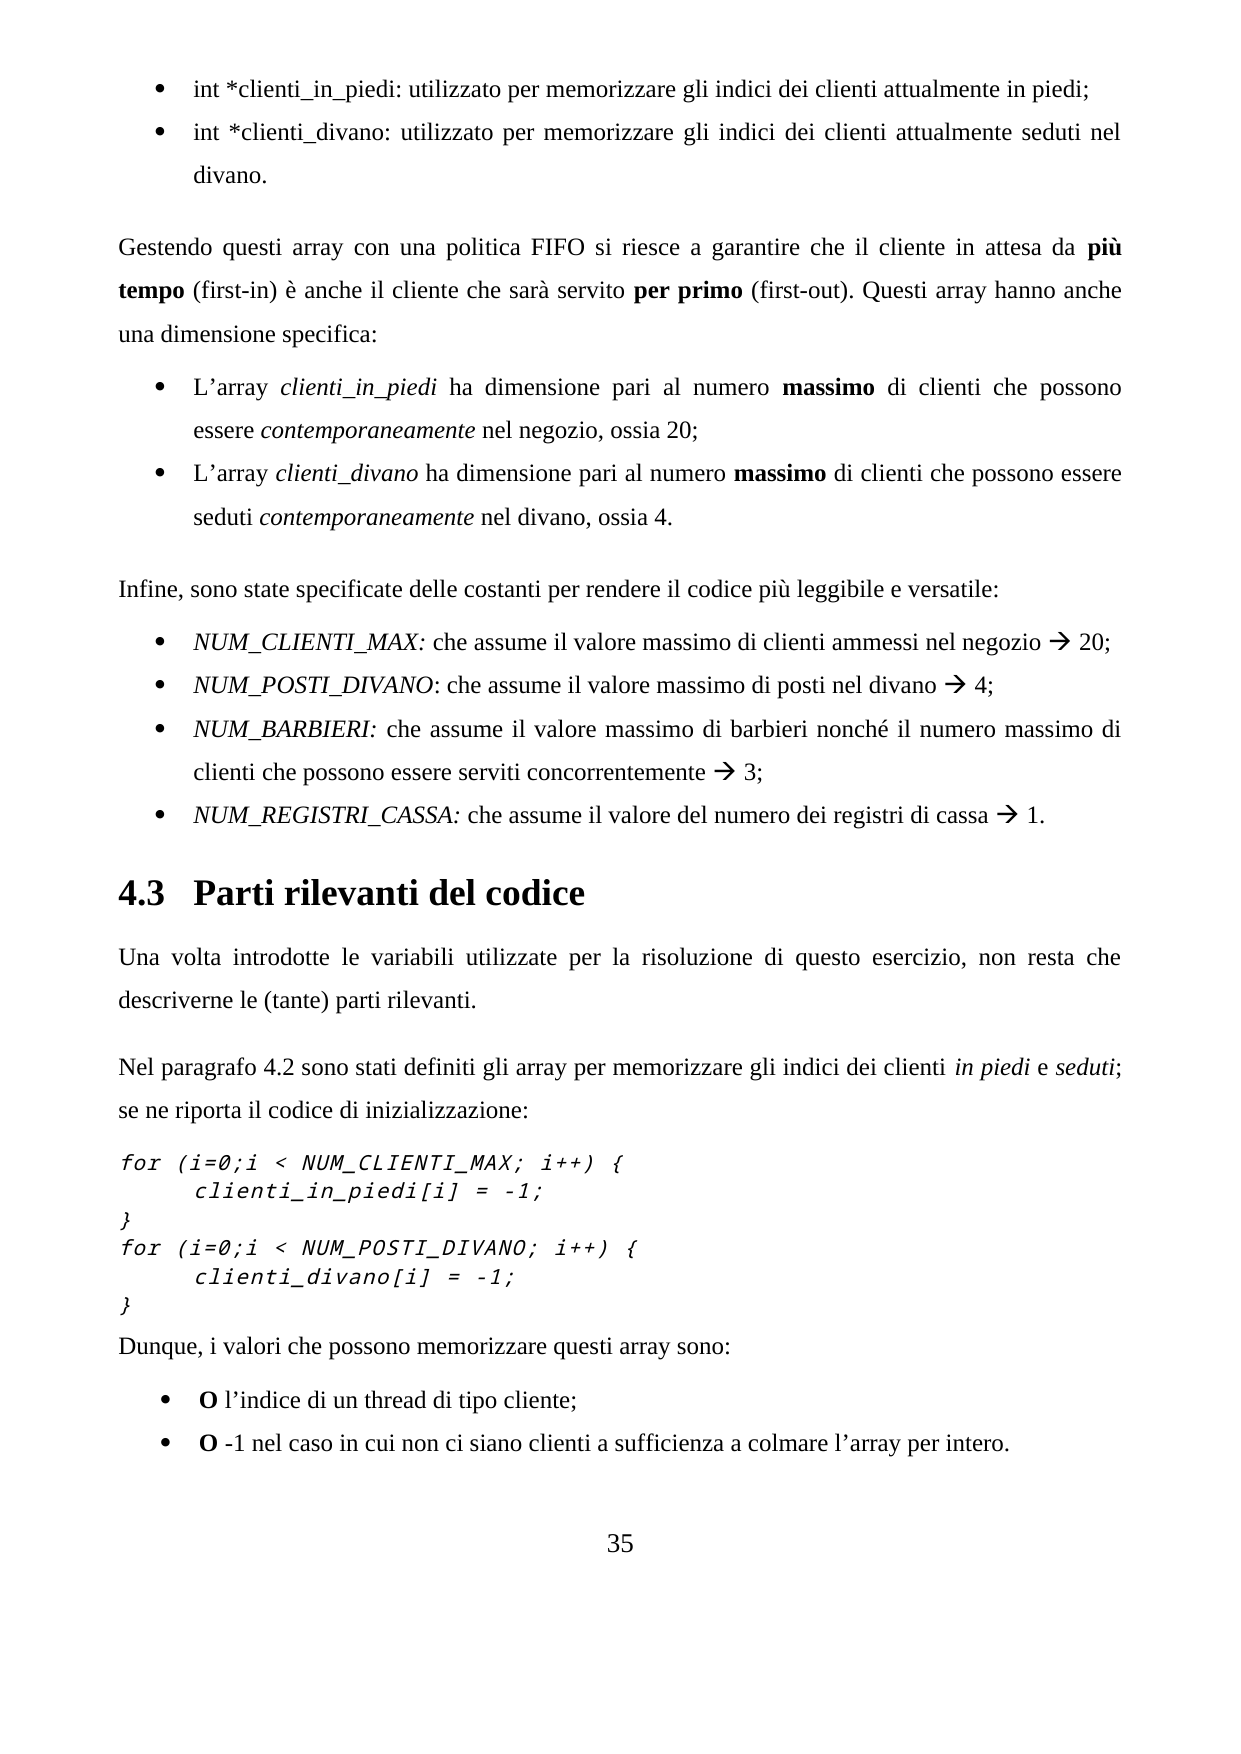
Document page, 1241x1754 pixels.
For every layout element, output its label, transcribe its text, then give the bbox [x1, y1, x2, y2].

list int *clienti_in_piedi: utilizzato per memorizzare gli indici dei clienti attualmente in piedi; [156, 74, 1122, 103]
text clienti_divano[i] = -1; [118, 1262, 1122, 1290]
text clienti_in_piedi[i] = -1; [118, 1177, 1122, 1205]
list L’array clienti_in_piedi ha dimensione pari al numero massimo di clienti che possono essere contemporaneamente nel negozio, ossia 20; [156, 372, 1122, 444]
text Gestendo questi array con una politica FIFO si riesce a garantire che il cliente in attesa da più tempo (first-in) è anche il cliente che sarà servito per primo (first-out). Questi array hanno anche una dimensione specifica: [118, 232, 1122, 347]
text Nel paragrafo 4.2 sono stati definiti gli array per memorizzare gli indici dei clienti in piedi e seduti; se ne riporta il codice di inizializzazione: [118, 1052, 1122, 1123]
list NUM_BARBIERI: che assume il valore massimo di barbieri nonché il numero massimo di clienti che possono essere serviti concorrentemente  3; [156, 714, 1122, 786]
text } [118, 1290, 1122, 1319]
list O l’indice di un thread di tipo cliente; [161, 1385, 1122, 1414]
text Dunque, i valori che possono memorizzare questi array sono: [118, 1331, 1122, 1360]
text Una volta introdotte le variabili utilizzate per la risoluzione di questo esercizio, non resta che descriverne le (tante) parti rilevanti. [118, 942, 1122, 1014]
list NUM_REGISTRI_CASSA: che assume il valore del numero dei registri di cassa  1. [156, 800, 1122, 829]
list NUM_CLIENTI_MAX: che assume il valore massimo di clienti ammessi nel negozio  20; [156, 627, 1122, 656]
list O -1 nel caso in cui non ci siano clienti a sufficienza a colmare l’array per intero. [161, 1428, 1122, 1457]
list NUM_POSTI_DIVANO: che assume il valore massimo di posti nel divano  4; [156, 671, 1122, 699]
text Infine, sono state specificate delle costanti per rendere il codice più leggibile e versatile: [118, 574, 1122, 603]
text } [118, 1205, 1122, 1233]
list int *clienti_divano: utilizzato per memorizzare gli indici dei clienti attualmente seduti nel divano. [156, 117, 1122, 189]
text for (i=0;i < NUM_POSTI_DIVANO; i++) { [118, 1233, 1122, 1262]
text for (i=0;i < NUM_CLIENTI_MAX; i++) { [118, 1148, 1122, 1177]
list Parti rilevanti del codice [118, 870, 1122, 913]
list L’array clienti_divano ha dimensione pari al numero massimo di clienti che possono essere seduti contemporaneamente nel divano, ossia 4. [156, 458, 1122, 530]
